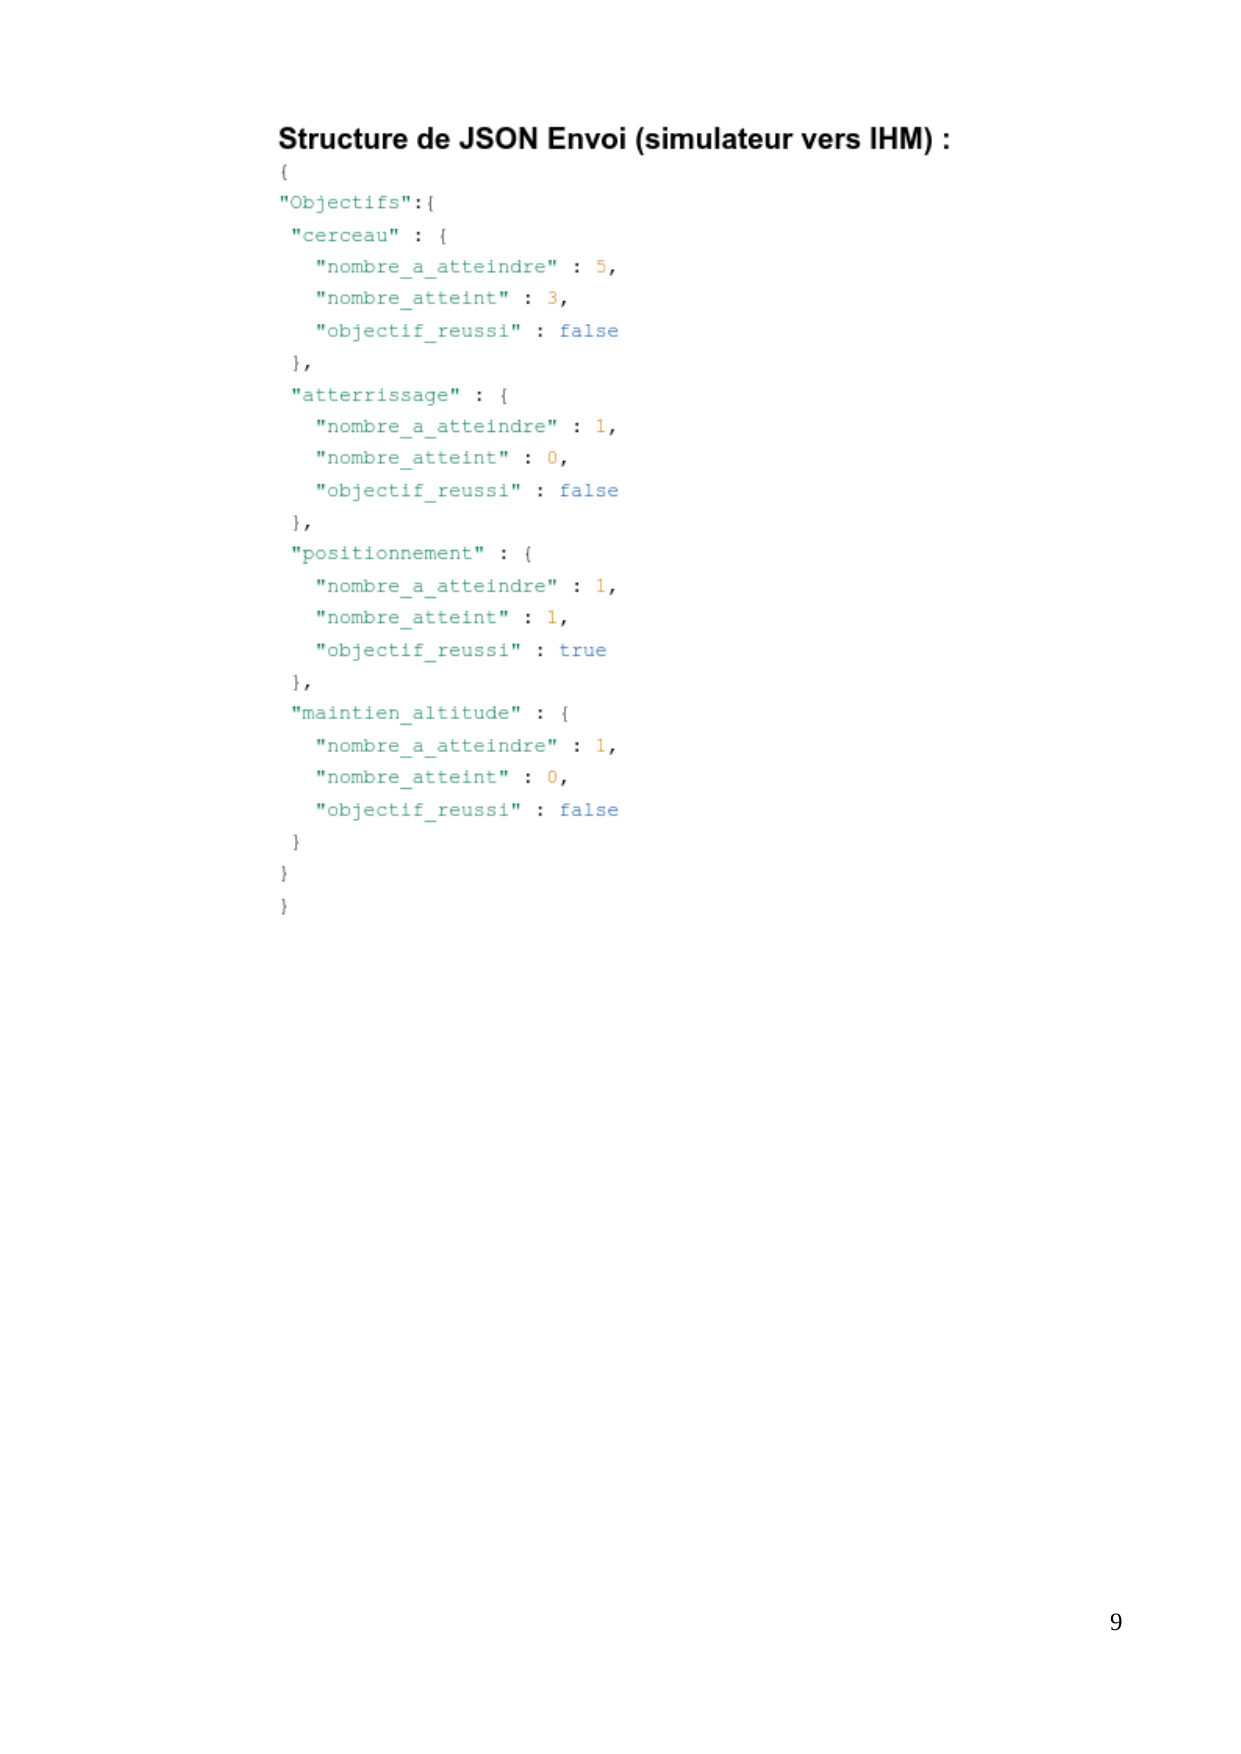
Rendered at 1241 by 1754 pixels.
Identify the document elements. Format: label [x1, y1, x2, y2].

picture [269, 122, 971, 932]
